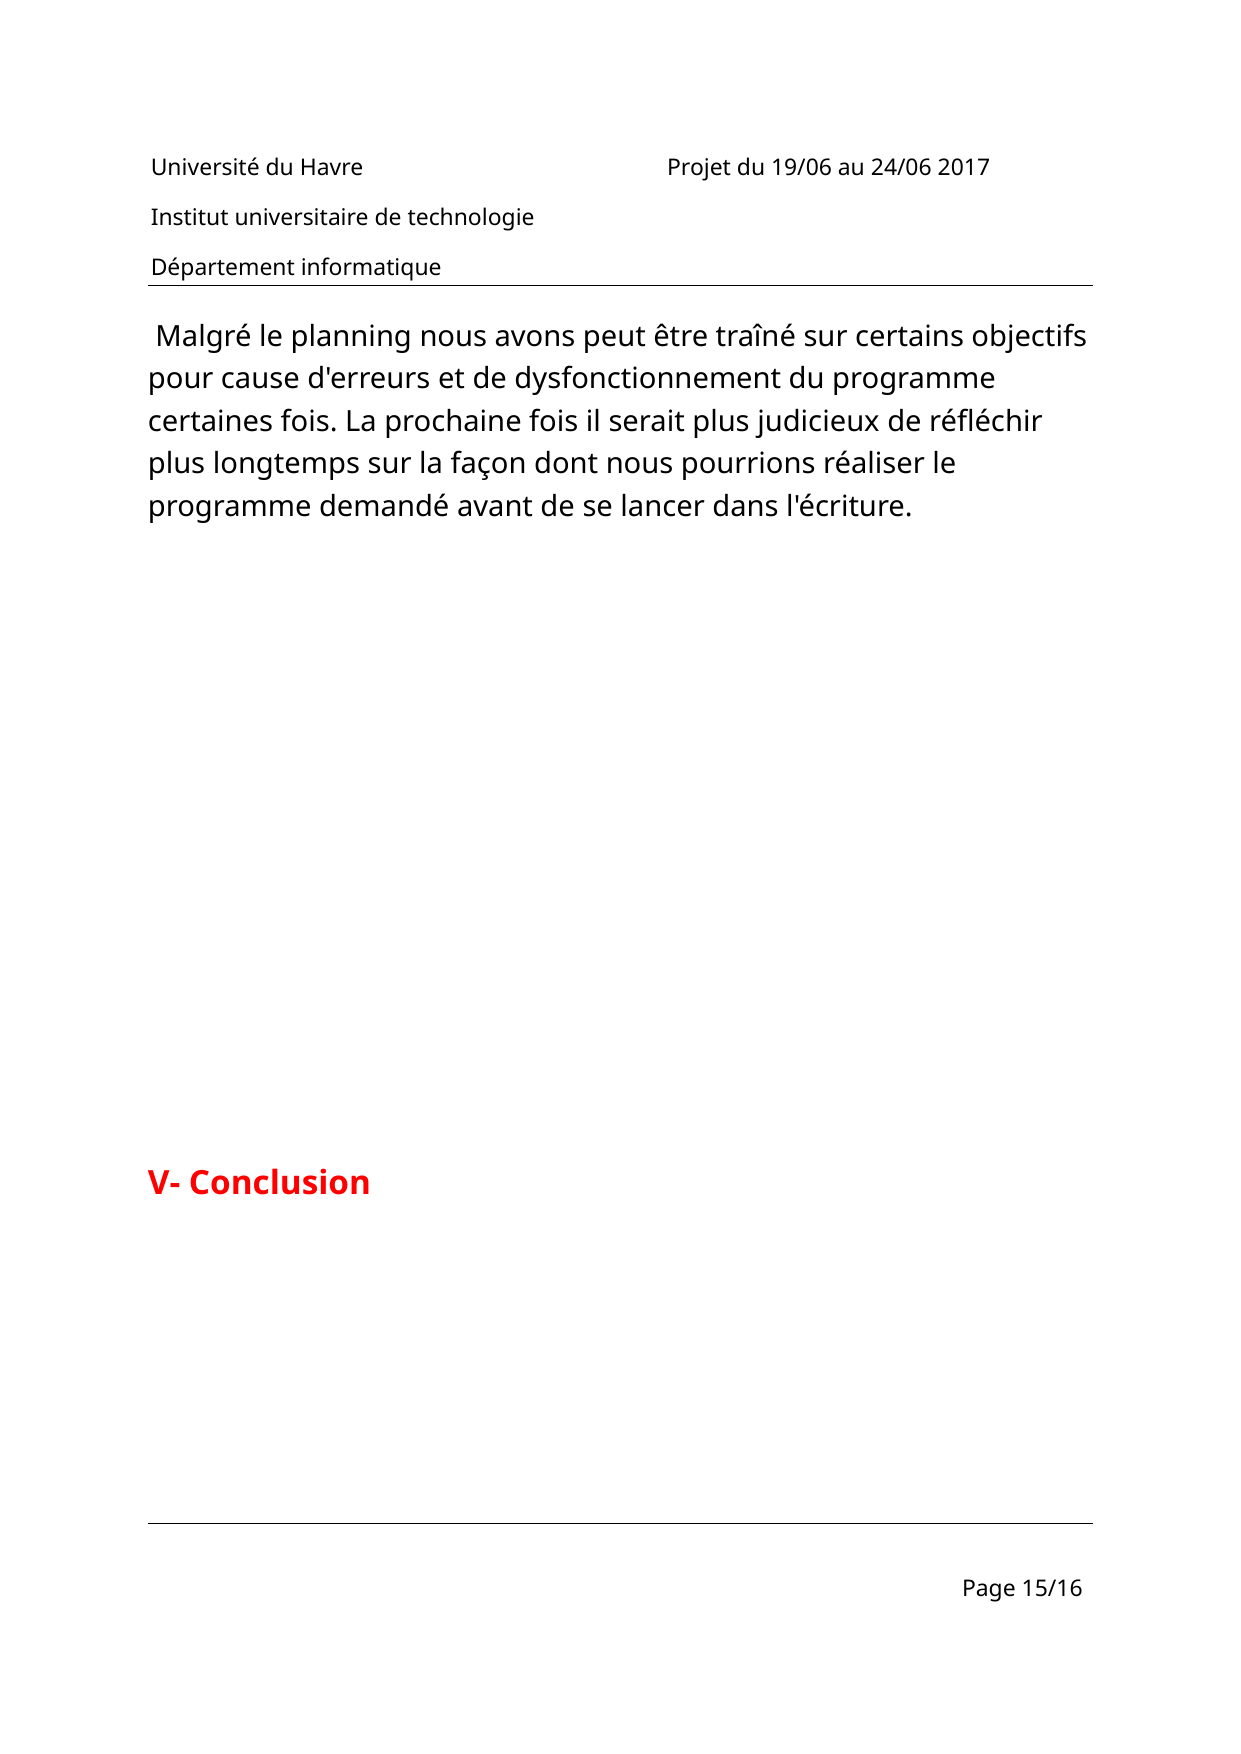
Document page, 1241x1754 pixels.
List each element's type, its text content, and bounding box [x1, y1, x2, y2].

subtitle V- Conclusion [148, 1159, 1093, 1204]
subtitle Malgré le planning nous avons peut être traîné sur certains objectifs pour cause d'erreurs et de dysfonctionnement du programme certaines fois. La prochaine fois il serait plus judicieux de réfléchir plus longtemps sur la façon dont nous pourrions réaliser le programme demandé avant de se lancer dans l'écriture. [148, 315, 1093, 525]
